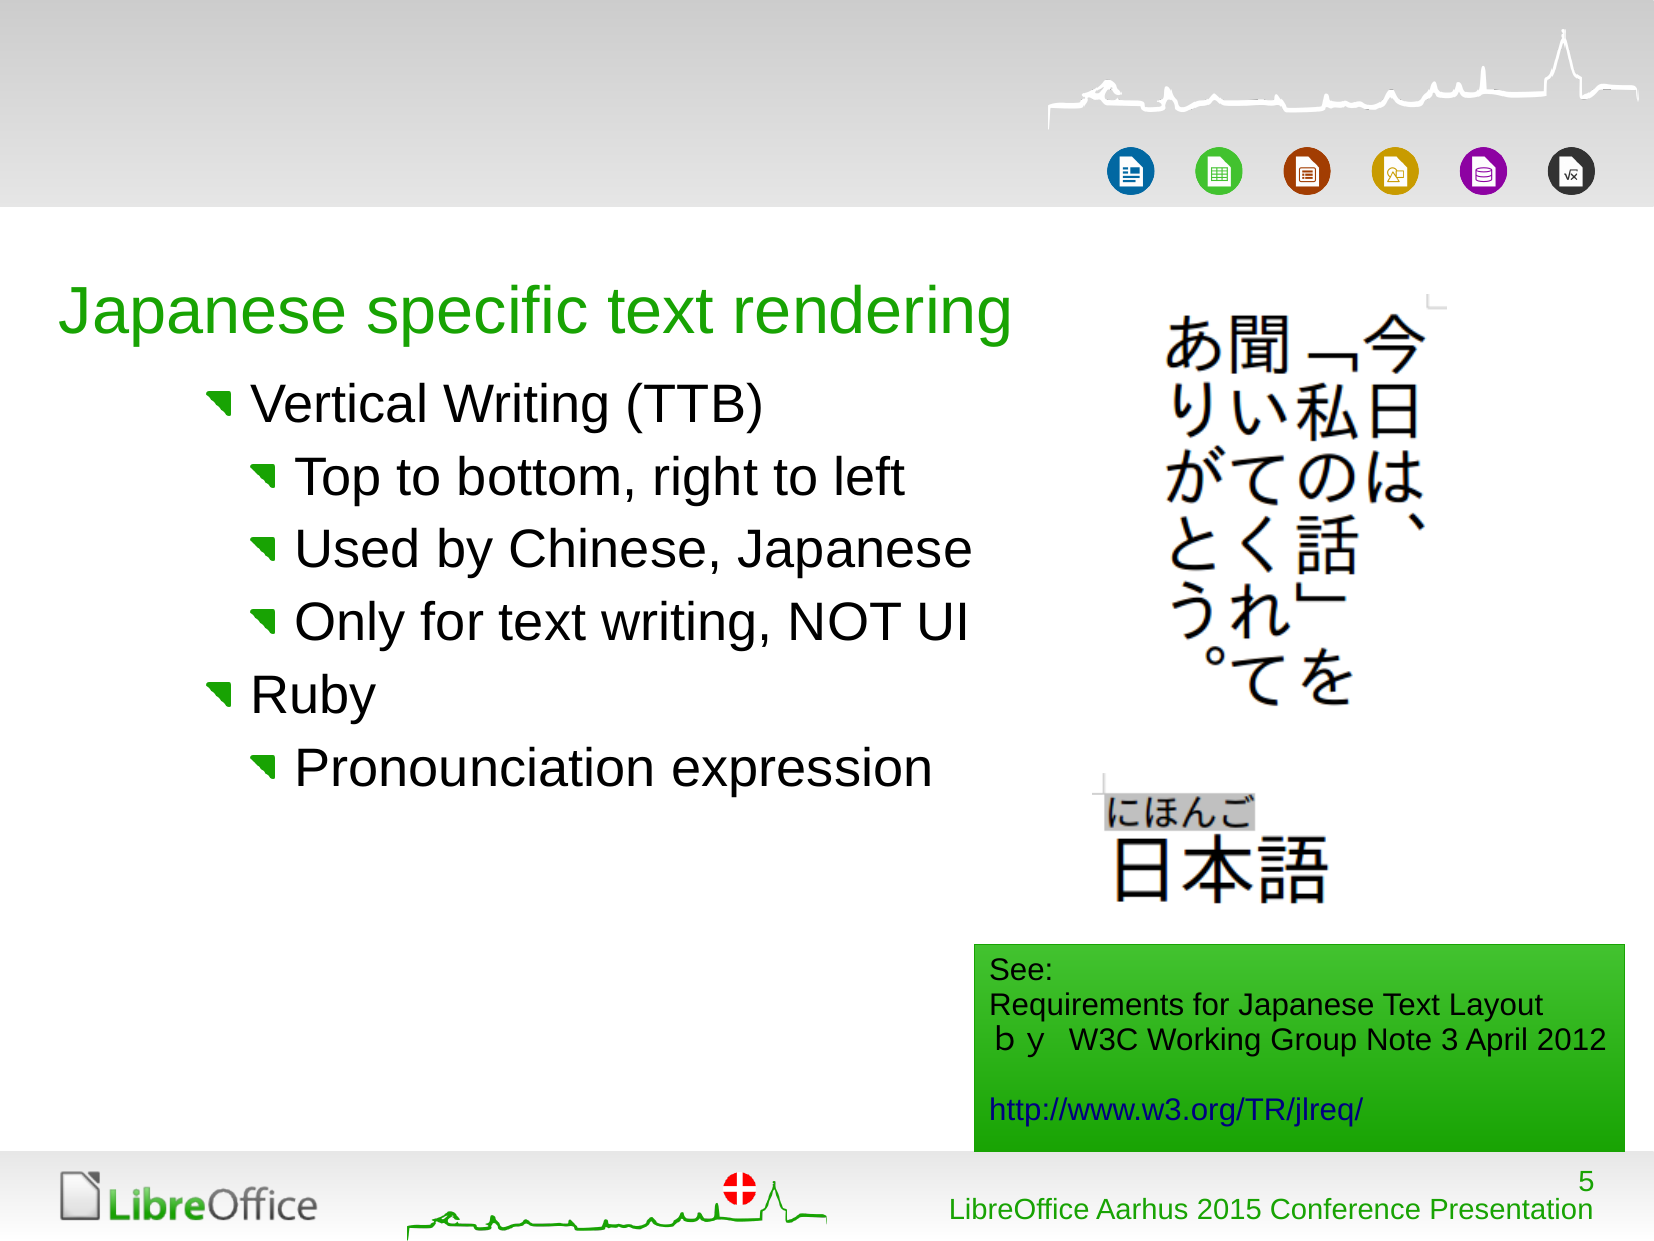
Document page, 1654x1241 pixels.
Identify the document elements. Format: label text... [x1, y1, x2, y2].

title Japanese specific text rendering [59, 236, 1595, 384]
picture [1107, 147, 1595, 195]
text_box See: Requirements for Japanese Text Layout ｂｙ W3C Working Group Note 3 April 2012 http://www.w3.org/TR/jlreq/ [974, 944, 1625, 1152]
picture [1092, 773, 1337, 916]
picture [407, 1172, 827, 1241]
picture [41, 1152, 337, 1240]
list Vertical Writing (TTB) Top to bottom, right to left Used by Chinese, Japanese Only for text writing, NOT UI Ruby Pronounciation expression [206, 373, 1477, 1094]
picture [1146, 294, 1447, 739]
picture [1048, 29, 1639, 130]
